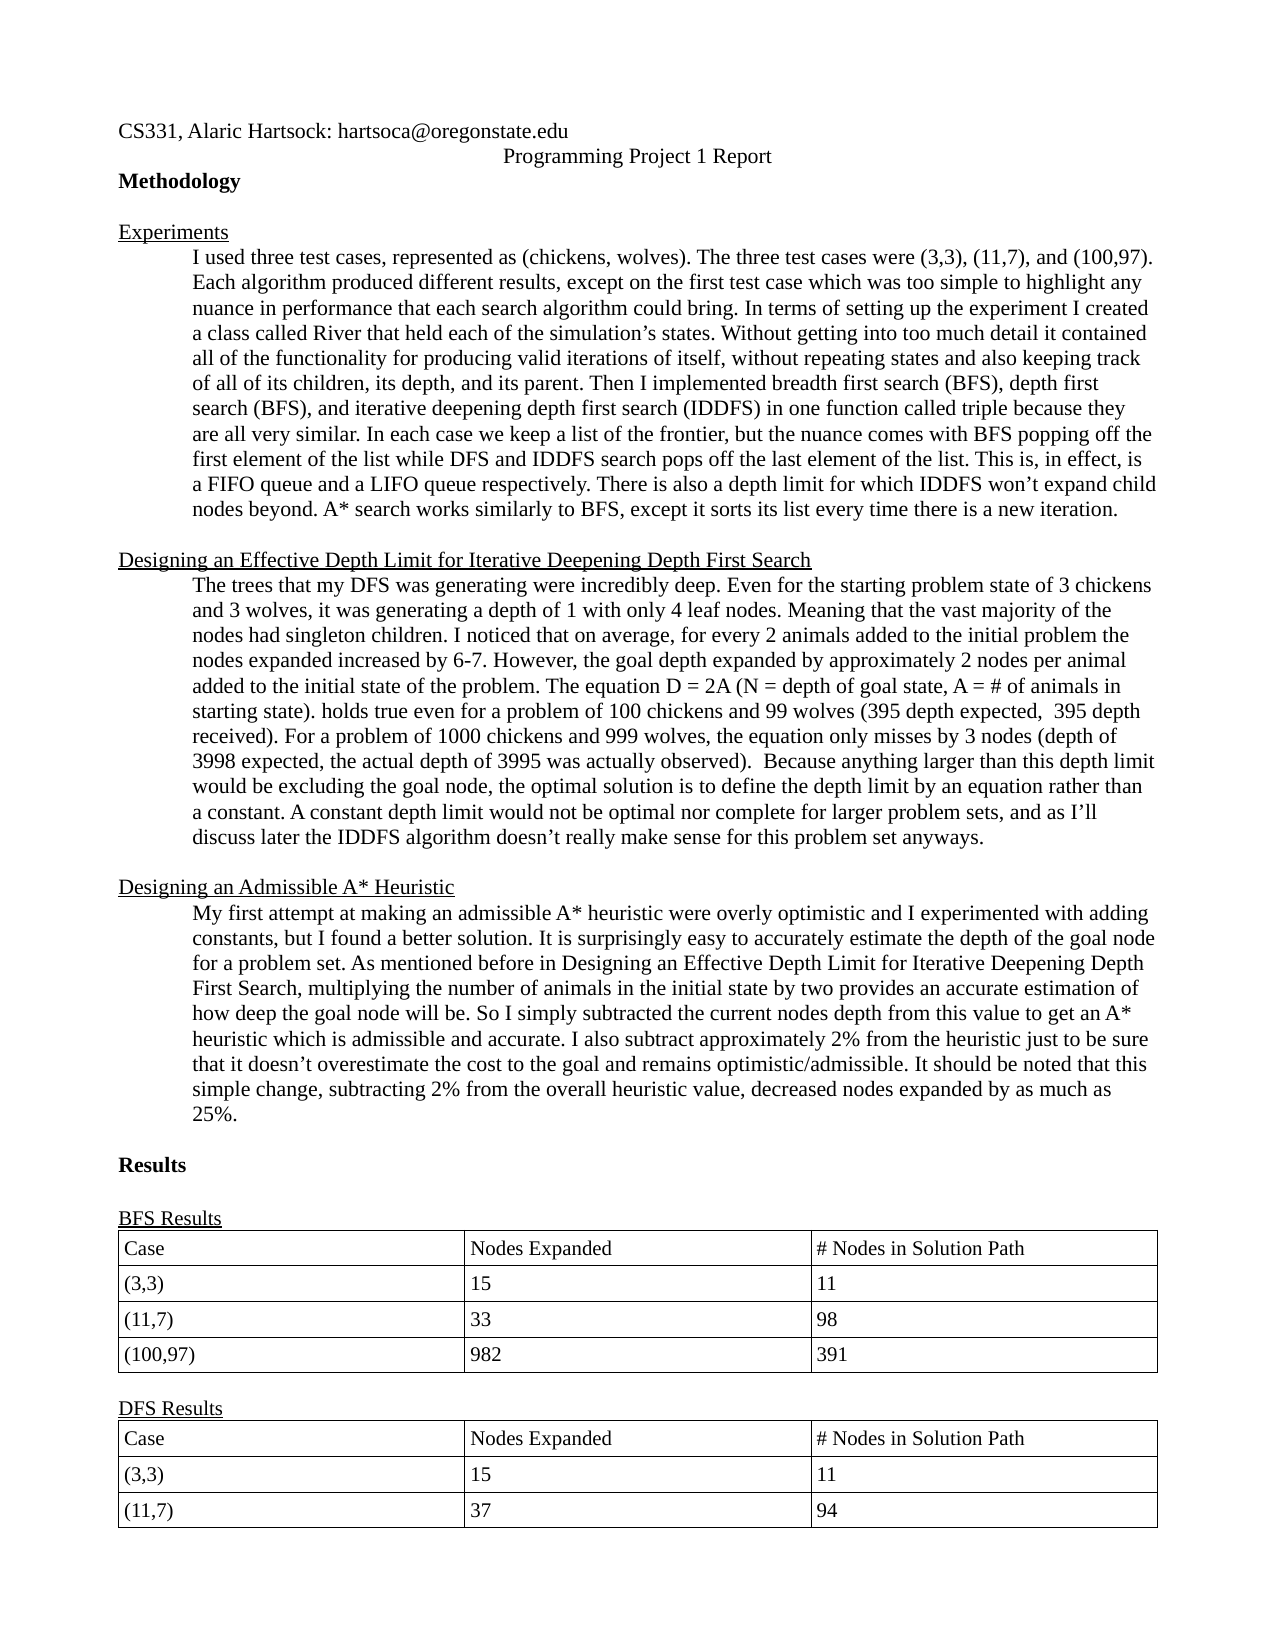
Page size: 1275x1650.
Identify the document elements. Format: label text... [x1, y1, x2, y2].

text BFS Results [118, 1206, 1157, 1230]
text Experiments [118, 219, 1157, 244]
table_cell 15 [465, 1266, 811, 1301]
text Methodology [118, 168, 1157, 194]
table_header Nodes Expanded [465, 1231, 811, 1265]
table_cell 11 [812, 1266, 1157, 1301]
table_header # Nodes in Solution Path [812, 1421, 1157, 1456]
text Programming Project 1 Report [118, 143, 1157, 168]
table_cell 391 [812, 1338, 1157, 1372]
table_cell (100,97) [119, 1338, 464, 1372]
table_header Case [119, 1421, 464, 1456]
text I used three test cases, represented as (chickens, wolves). The three test cases were (3,3), (11,7), and (100,97). Each algorithm produced different results, except on the first test case which was too simple to highlight any nuance in performance that each search algorithm could bring. In terms of setting up the experiment I created a class called River that held each of the simulation’s states. Without getting into too much detail it contained all of the functionality for producing valid iterations of itself, without repeating states and also keeping track of all of its children, its depth, and its parent. Then I implemented breadth first search (BFS), depth first search (BFS), and iterative deepening depth first search (IDDFS) in one function called triple because they are all very similar. In each case we keep a list of the frontier, but the nuance comes with BFS popping off the first element of the list while DFS and IDDFS search pops off the last element of the list. This is, in effect, is a FIFO queue and a LIFO queue respectively. There is also a depth limit for which IDDFS won’t expand child nodes beyond. A* search works similarly to BFS, except it sorts its list every time there is a new iteration. [192, 244, 1157, 521]
table_cell (11,7) [119, 1302, 464, 1337]
table_cell (3,3) [119, 1266, 464, 1301]
table_cell 15 [465, 1457, 811, 1492]
table_cell (3,3) [119, 1457, 464, 1492]
table_cell 98 [812, 1302, 1157, 1337]
text Results [118, 1152, 1157, 1177]
text The trees that my DFS was generating were incredibly deep. Even for the starting problem state of 3 chickens and 3 wolves, it was generating a depth of 1 with only 4 leaf nodes. Meaning that the vast majority of the nodes had singleton children. I noticed that on average, for every 2 animals added to the initial problem the nodes expanded increased by 6-7. However, the goal depth expanded by approximately 2 nodes per animal added to the initial state of the problem. The equation D = 2A (N = depth of goal state, A = # of animals in starting state). holds true even for a problem of 100 chickens and 99 wolves (395 depth expected, 395 depth received). For a problem of 1000 chickens and 999 wolves, the equation only misses by 3 nodes (depth of 3998 expected, the actual depth of 3995 was actually observed). Because anything larger than this depth limit would be excluding the goal node, the optimal solution is to define the depth limit by an equation rather than a constant. A constant depth limit would not be optimal nor complete for larger problem sets, and as I’ll discuss later the IDDFS algorithm doesn’t really make sense for this problem set anyways. [192, 572, 1157, 849]
table_cell 982 [465, 1338, 811, 1372]
table_cell 11 [812, 1457, 1157, 1492]
text My first attempt at making an admissible A* heuristic were overly optimistic and I experimented with adding constants, but I found a better solution. It is surprisingly easy to accurately estimate the depth of the goal node for a problem set. As mentioned before in Designing an Effective Depth Limit for Iterative Deepening Depth First Search, multiplying the number of animals in the initial state by two provides an accurate estimation of how deep the goal node will be. So I simply subtracted the current nodes depth from this value to get an A* heuristic which is admissible and accurate. I also subtract approximately 2% from the heuristic just to be sure that it doesn’t overestimate the cost to the goal and remains optimistic/admissible. It should be noted that this simple change, subtracting 2% from the overall heuristic value, decreased nodes expanded by as much as 25%. [192, 899, 1157, 1126]
table_cell 33 [465, 1302, 811, 1337]
table_cell (11,7) [119, 1493, 464, 1527]
table_cell 94 [812, 1493, 1157, 1527]
text DFS Results [118, 1396, 1157, 1420]
text Designing an Admissible A* Heuristic [118, 874, 1157, 899]
text Designing an Effective Depth Limit for Iterative Deepening Depth First Search [118, 547, 1157, 572]
table_header Nodes Expanded [465, 1421, 811, 1456]
table_header Case [119, 1231, 464, 1265]
text CS331, Alaric Hartsock: hartsoca@oregonstate.edu [118, 118, 1157, 143]
table_cell 37 [465, 1493, 811, 1527]
table_header # Nodes in Solution Path [812, 1231, 1157, 1265]
